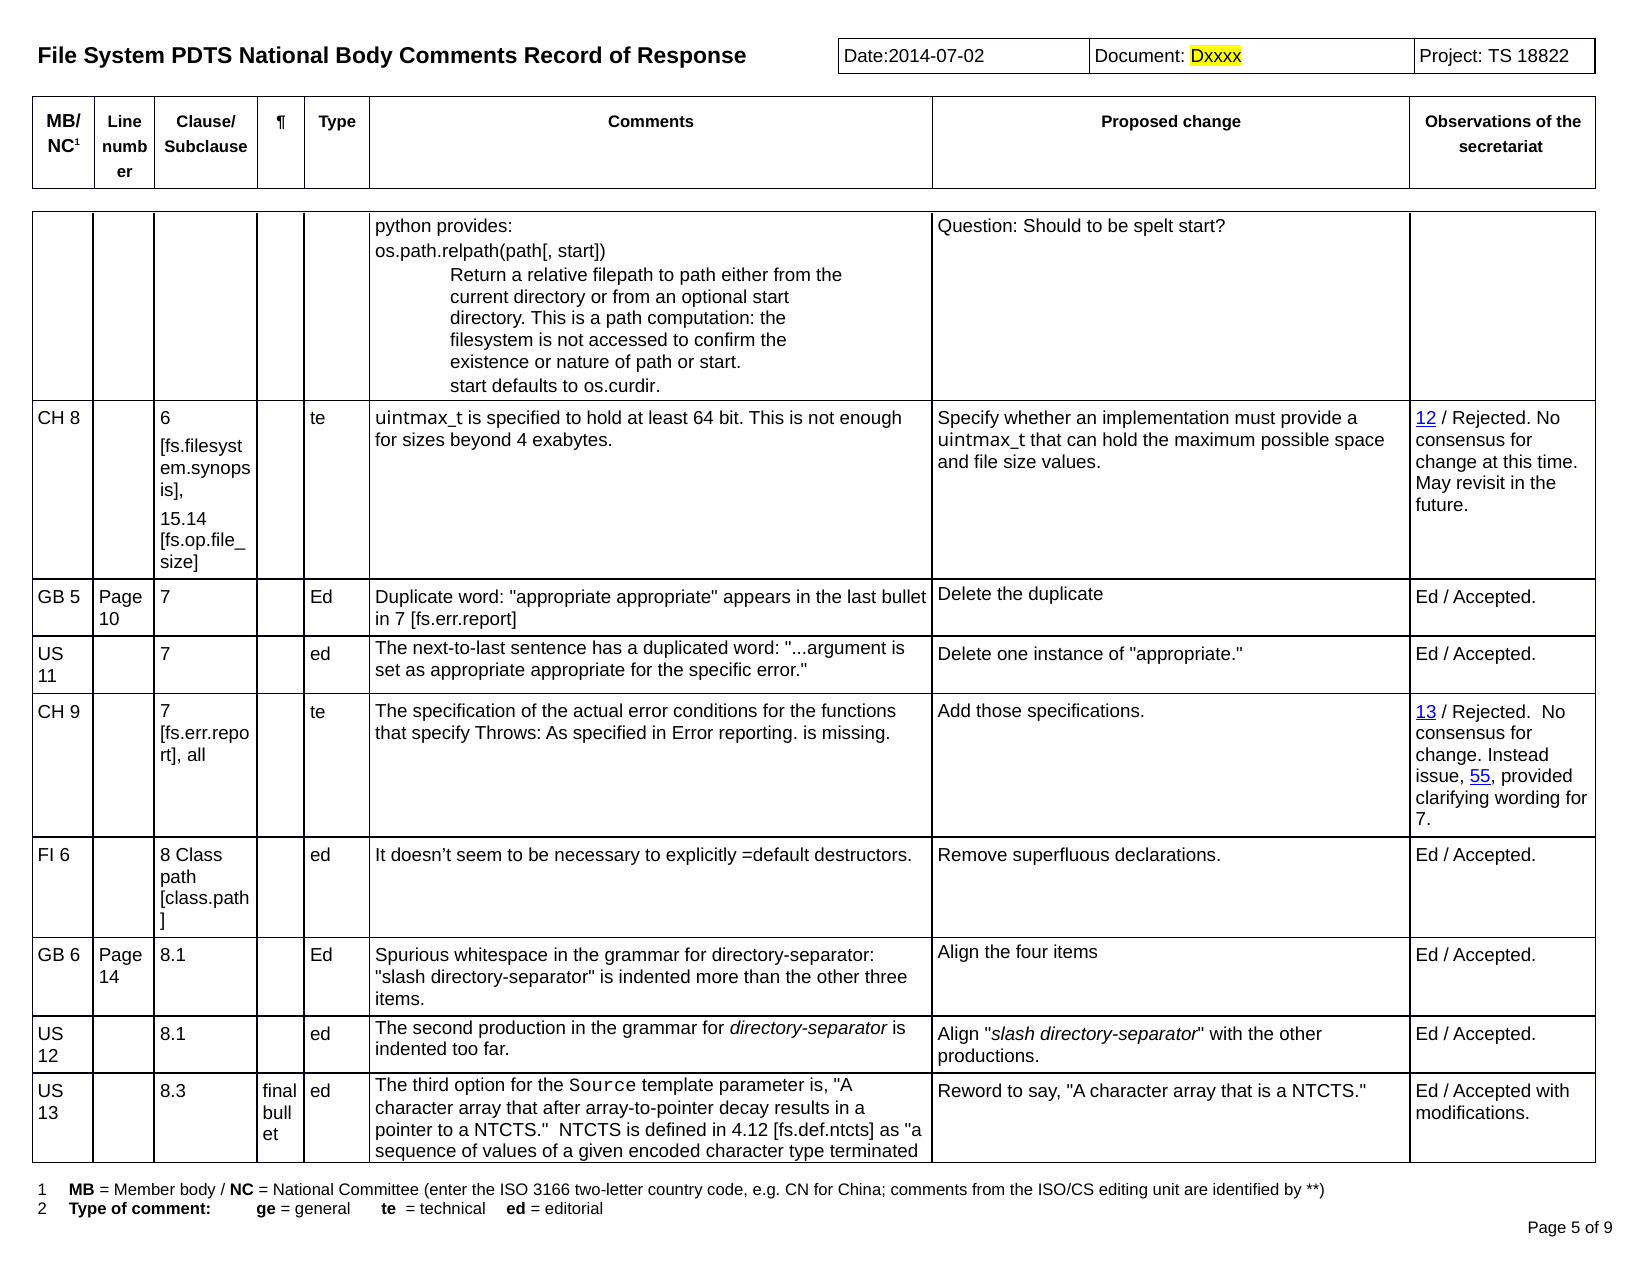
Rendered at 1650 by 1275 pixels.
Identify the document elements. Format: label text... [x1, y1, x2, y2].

table_cell [258, 694, 303, 836]
table_cell [258, 212, 304, 399]
table_cell 12 / Rejected. No consensus for change at this time. May revisit in the future. [1411, 401, 1595, 578]
table_cell 8.1 [155, 1017, 256, 1072]
table_cell 13 / Rejected. No consensus for change. Instead issue, 55, provided clarifying wording for 7. [1411, 694, 1595, 836]
table_cell US 13 [33, 1074, 92, 1162]
table_cell 7 [155, 637, 256, 693]
table_cell te [305, 694, 369, 836]
table_cell 7 [fs.err.report], all [155, 694, 256, 836]
table_cell [94, 1017, 153, 1072]
table_cell [94, 212, 154, 399]
table_cell 8 Class path [class.path] [155, 838, 256, 936]
table_cell Ed / Accepted. [1411, 938, 1595, 1015]
table_cell Remove superfluous declarations. [933, 838, 1409, 936]
table_cell Ed / Accepted. [1411, 637, 1595, 693]
table_cell final bullet [258, 1074, 303, 1162]
table_cell Page 14 [94, 938, 153, 1015]
table_cell [1411, 212, 1595, 399]
table_cell [258, 938, 303, 1015]
table_cell [94, 838, 153, 936]
table_cell te [305, 401, 369, 578]
table_cell [258, 401, 303, 578]
table_cell [94, 401, 153, 578]
table_cell The next-to-last sentence has a duplicated word: "...argument is set as appropriate appropriate for the specific error." [370, 637, 931, 693]
table_cell GB 5 [33, 580, 92, 635]
table_cell [258, 838, 303, 936]
table_cell Question: Should to be spelt start? [933, 212, 1410, 399]
table_cell [33, 212, 93, 399]
table_cell Ed / Accepted. [1411, 838, 1595, 936]
table_cell It doesn’t seem to be necessary to explicitly =default destructors. [370, 838, 931, 936]
table_cell US 12 [33, 1017, 92, 1072]
table_cell GB 6 [33, 938, 92, 1015]
table_cell [94, 1074, 153, 1162]
table_cell [94, 694, 153, 836]
table_cell Ed / Accepted. [1411, 580, 1595, 635]
table_cell [94, 637, 153, 693]
table_cell [155, 212, 257, 399]
table_cell Spurious whitespace in the grammar for directory-separator: "slash directory-separator" is indented more than the other three items. [370, 938, 931, 1015]
table_cell Page 10 [94, 580, 153, 635]
table_cell US 11 [33, 637, 92, 693]
table_cell Ed [305, 938, 369, 1015]
table_cell uintmax_t is specified to hold at least 64 bit. This is not enough for sizes beyond 4 exabytes. [370, 401, 931, 578]
table_cell ed [305, 637, 369, 693]
table_cell FI 6 [33, 838, 92, 936]
table_cell [258, 637, 303, 693]
table_cell [258, 580, 303, 635]
table_cell Add those specifications. [933, 694, 1409, 836]
table_cell 8.1 [155, 938, 256, 1015]
table_cell The second production in the grammar for directory-separator is indented too far. [370, 1017, 931, 1072]
table_cell ed [305, 1074, 369, 1162]
table_cell The third option for the Source template parameter is, "A character array that after array-to-pointer decay results in a pointer to a NTCTS." NTCTS is defined in 4.12 [fs.def.ntcts] as "a sequence of values of a given encoded character type terminated [370, 1074, 931, 1162]
table_cell CH 8 [33, 401, 92, 578]
table_cell 6 [fs.filesystem.synopsis], 15.14 [fs.op.file_size] [155, 401, 256, 578]
table_cell Delete one instance of "appropriate." [933, 637, 1409, 693]
table_cell CH 9 [33, 694, 92, 836]
table_cell ed [305, 838, 369, 936]
table_cell Ed [305, 580, 369, 635]
table_cell The specification of the actual error conditions for the functions that specify Throws: As specified in Error reporting. is missing. [370, 694, 931, 836]
table_cell Delete the duplicate [933, 580, 1409, 635]
table_cell 8.3 [155, 1074, 256, 1162]
table_cell ed [305, 1017, 369, 1072]
table_cell Align the four items [933, 938, 1409, 1015]
table_cell python provides: os.path.relpath(path[, start]) Return a relative filepath to path either from the current directory or from an optional start directory. This is a path computation: the filesystem is not accessed to confirm the existence or nature of path or start. start defaults to os.curdir. [370, 212, 932, 399]
table_cell Reword to say, "A character array that is a NTCTS." [933, 1074, 1409, 1162]
table_cell Align "slash directory-separator" with the other productions. [933, 1017, 1409, 1072]
table_cell [305, 212, 369, 399]
table_cell [258, 1017, 303, 1072]
table_cell Ed / Accepted with modifications. [1411, 1074, 1595, 1162]
table_cell Specify whether an implementation must provide a uintmax_t that can hold the maximum possible space and file size values. [933, 401, 1409, 578]
table_cell Ed / Accepted. [1411, 1017, 1595, 1072]
table_cell Duplicate word: "appropriate appropriate" appears in the last bullet in 7 [fs.err.report] [370, 580, 931, 635]
table_cell 7 [155, 580, 256, 635]
